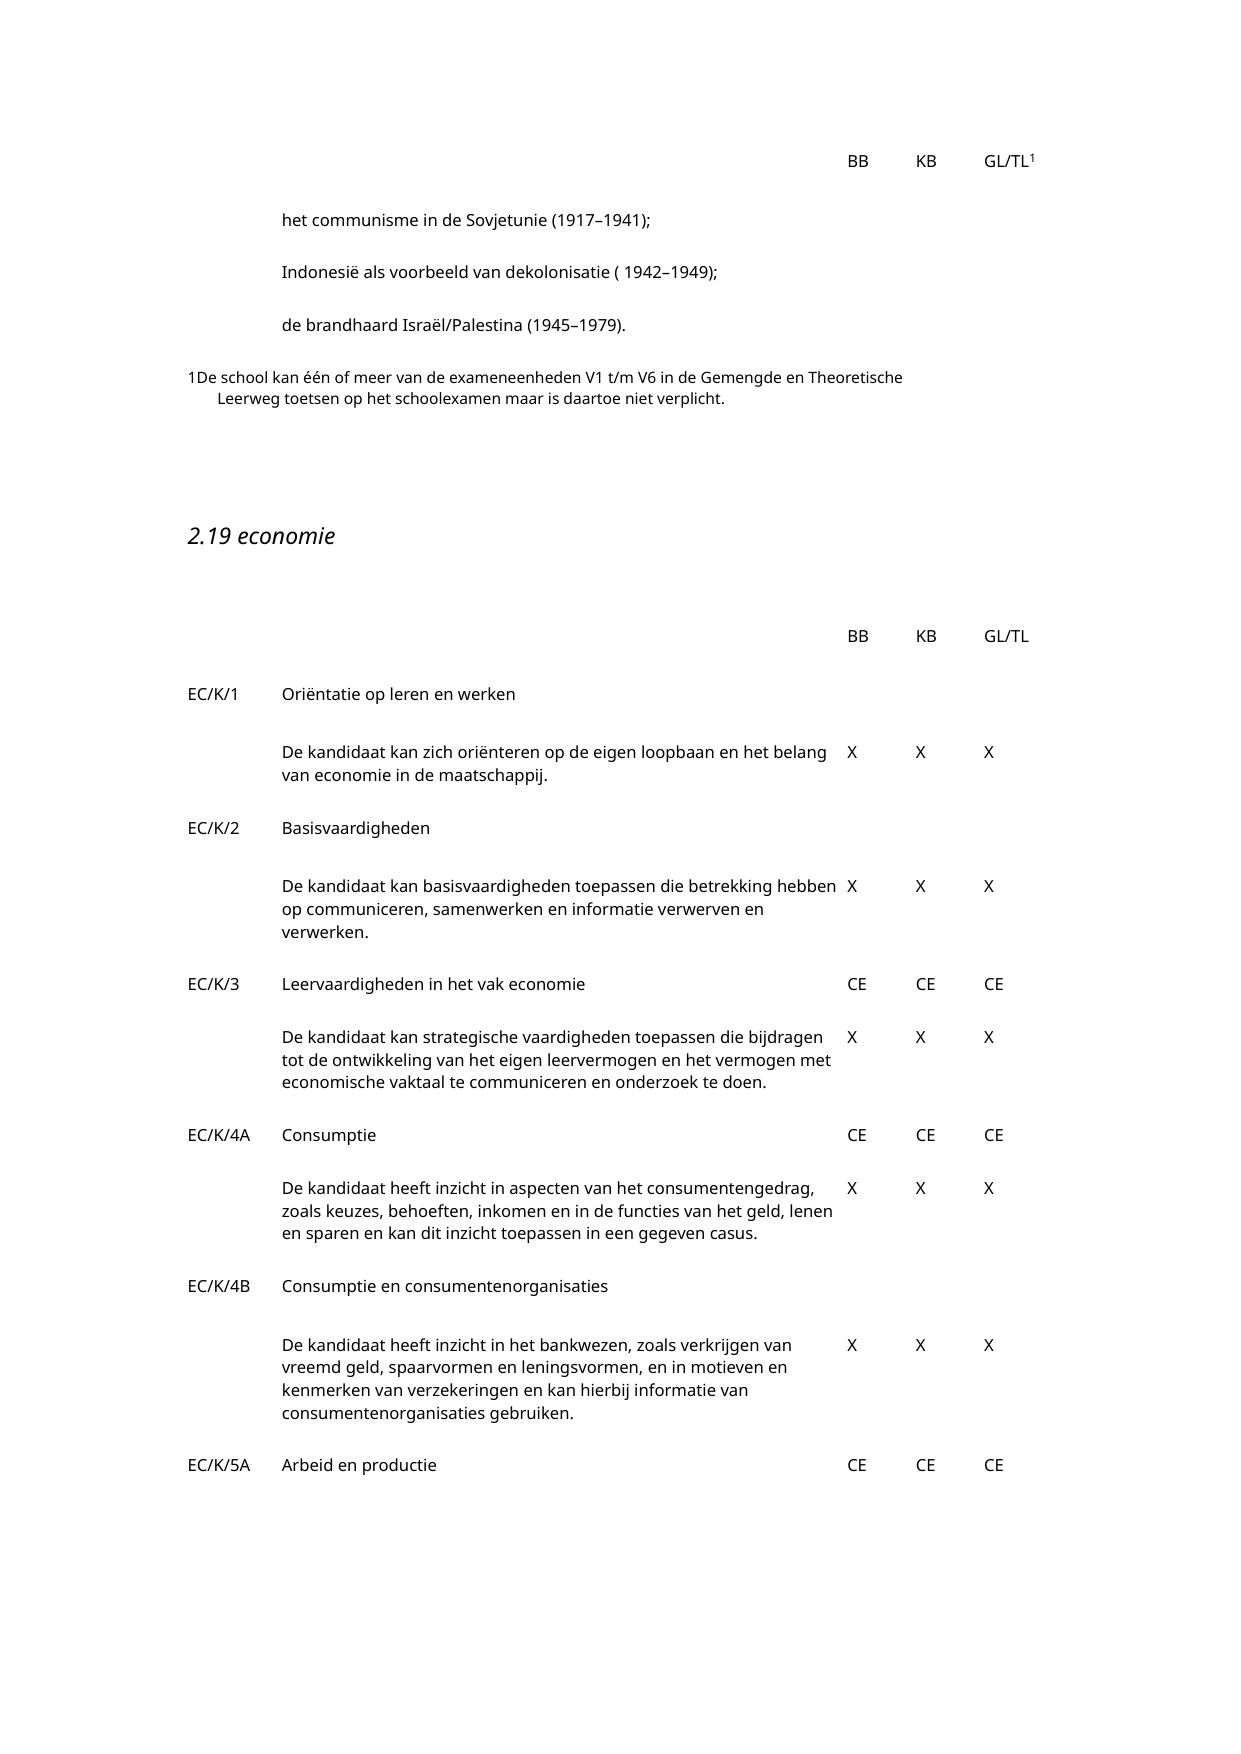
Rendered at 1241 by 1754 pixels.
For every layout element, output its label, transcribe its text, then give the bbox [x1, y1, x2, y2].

table_header KB [916, 150, 984, 208]
table_cell EC/K/2 [188, 816, 282, 875]
table_cell X [916, 1177, 984, 1275]
table_cell [847, 683, 916, 741]
table_cell het communisme in de Sovjetunie (1917–1941); Indonesië als voorbeeld van dekolonisatie ( 1942–1949); de brandhaard Israël/Palestina (1945–1979). [282, 209, 847, 367]
table_cell [984, 209, 1053, 367]
table_cell Consumptie en consumentenorganisaties [282, 1275, 847, 1333]
table_header KB [916, 624, 984, 683]
table_cell [188, 1177, 282, 1275]
table_header [282, 150, 847, 208]
table_cell EC/K/4A [188, 1124, 282, 1177]
table_cell X [916, 741, 984, 816]
table_cell X [984, 1177, 1053, 1275]
table_cell [188, 741, 282, 816]
table_header [188, 624, 282, 683]
table_cell [188, 875, 282, 973]
table_cell [847, 816, 916, 875]
table_cell EC/K/3 [188, 973, 282, 1026]
table_cell X [984, 875, 1053, 973]
table_header GL/TL1 [984, 150, 1053, 208]
table_cell X [916, 1026, 984, 1124]
table_cell CE [847, 1454, 916, 1507]
table_header [282, 624, 847, 683]
table_cell EC/K/1 [188, 683, 282, 741]
table_cell [188, 1333, 282, 1454]
table_header [188, 150, 282, 208]
table_cell X [847, 1333, 916, 1454]
table_cell X [847, 1177, 916, 1275]
table_cell [984, 683, 1053, 741]
table_header GL/TL [984, 624, 1053, 683]
table_cell X [984, 1333, 1053, 1454]
table_cell X [984, 741, 1053, 816]
table_cell EC/K/5A [188, 1454, 282, 1507]
table_cell [984, 1275, 1053, 1333]
table_cell EC/K/4B [188, 1275, 282, 1333]
table_cell X [916, 875, 984, 973]
subtitle 2.19 economie [187, 520, 1053, 551]
table_cell CE [984, 973, 1053, 1026]
table_cell [916, 209, 984, 367]
table_cell [188, 209, 282, 367]
table_cell [984, 816, 1053, 875]
table_cell CE [916, 1124, 984, 1177]
table_cell [916, 683, 984, 741]
table_header BB [847, 624, 916, 683]
table_cell [847, 209, 916, 367]
table_cell X [984, 1026, 1053, 1124]
table_cell CE [847, 1124, 916, 1177]
table_cell De kandidaat kan basisvaardigheden toepassen die betrekking hebben op communiceren, samenwerken en informatie verwerven en verwerken. [282, 875, 847, 973]
table_cell De kandidaat kan strategische vaardigheden toepassen die bijdragen tot de ontwikkeling van het eigen leervermogen en het vermogen met economische vaktaal te communiceren en onderzoek te doen. [282, 1026, 847, 1124]
table_cell CE [847, 973, 916, 1026]
table_cell Basisvaardigheden [282, 816, 847, 875]
table_cell X [847, 875, 916, 973]
table_cell Oriëntatie op leren en werken [282, 683, 847, 741]
table_cell X [847, 1026, 916, 1124]
table_cell CE [916, 1454, 984, 1507]
table_cell [188, 1026, 282, 1124]
table_cell Consumptie [282, 1124, 847, 1177]
table_cell 1De school kan één of meer van de exameneenheden V1 t/m V6 in de Gemengde en Theoretische Leerweg toetsen op het schoolexamen maar is daartoe niet verplicht. [188, 367, 916, 439]
table_cell [916, 1275, 984, 1333]
table_header BB [847, 150, 916, 208]
table_cell De kandidaat kan zich oriënteren op de eigen loopbaan en het belang van economie in de maatschappij. [282, 741, 847, 816]
table_cell De kandidaat heeft inzicht in het bankwezen, zoals verkrijgen van vreemd geld, spaarvormen en leningsvormen, en in motieven en kenmerken van verzekeringen en kan hierbij informatie van consumentenorganisaties gebruiken. [282, 1333, 847, 1454]
table_cell CE [984, 1454, 1053, 1507]
table_cell De kandidaat heeft inzicht in aspecten van het consumentengedrag, zoals keuzes, behoeften, inkomen en in de functies van het geld, lenen en sparen en kan dit inzicht toepassen in een gegeven casus. [282, 1177, 847, 1275]
table_cell Arbeid en productie [282, 1454, 847, 1507]
table_cell X [847, 741, 916, 816]
table_cell Leervaardigheden in het vak economie [282, 973, 847, 1026]
table_cell [916, 816, 984, 875]
table_cell CE [984, 1124, 1053, 1177]
table_cell [847, 1275, 916, 1333]
table_cell CE [916, 973, 984, 1026]
table_cell X [916, 1333, 984, 1454]
